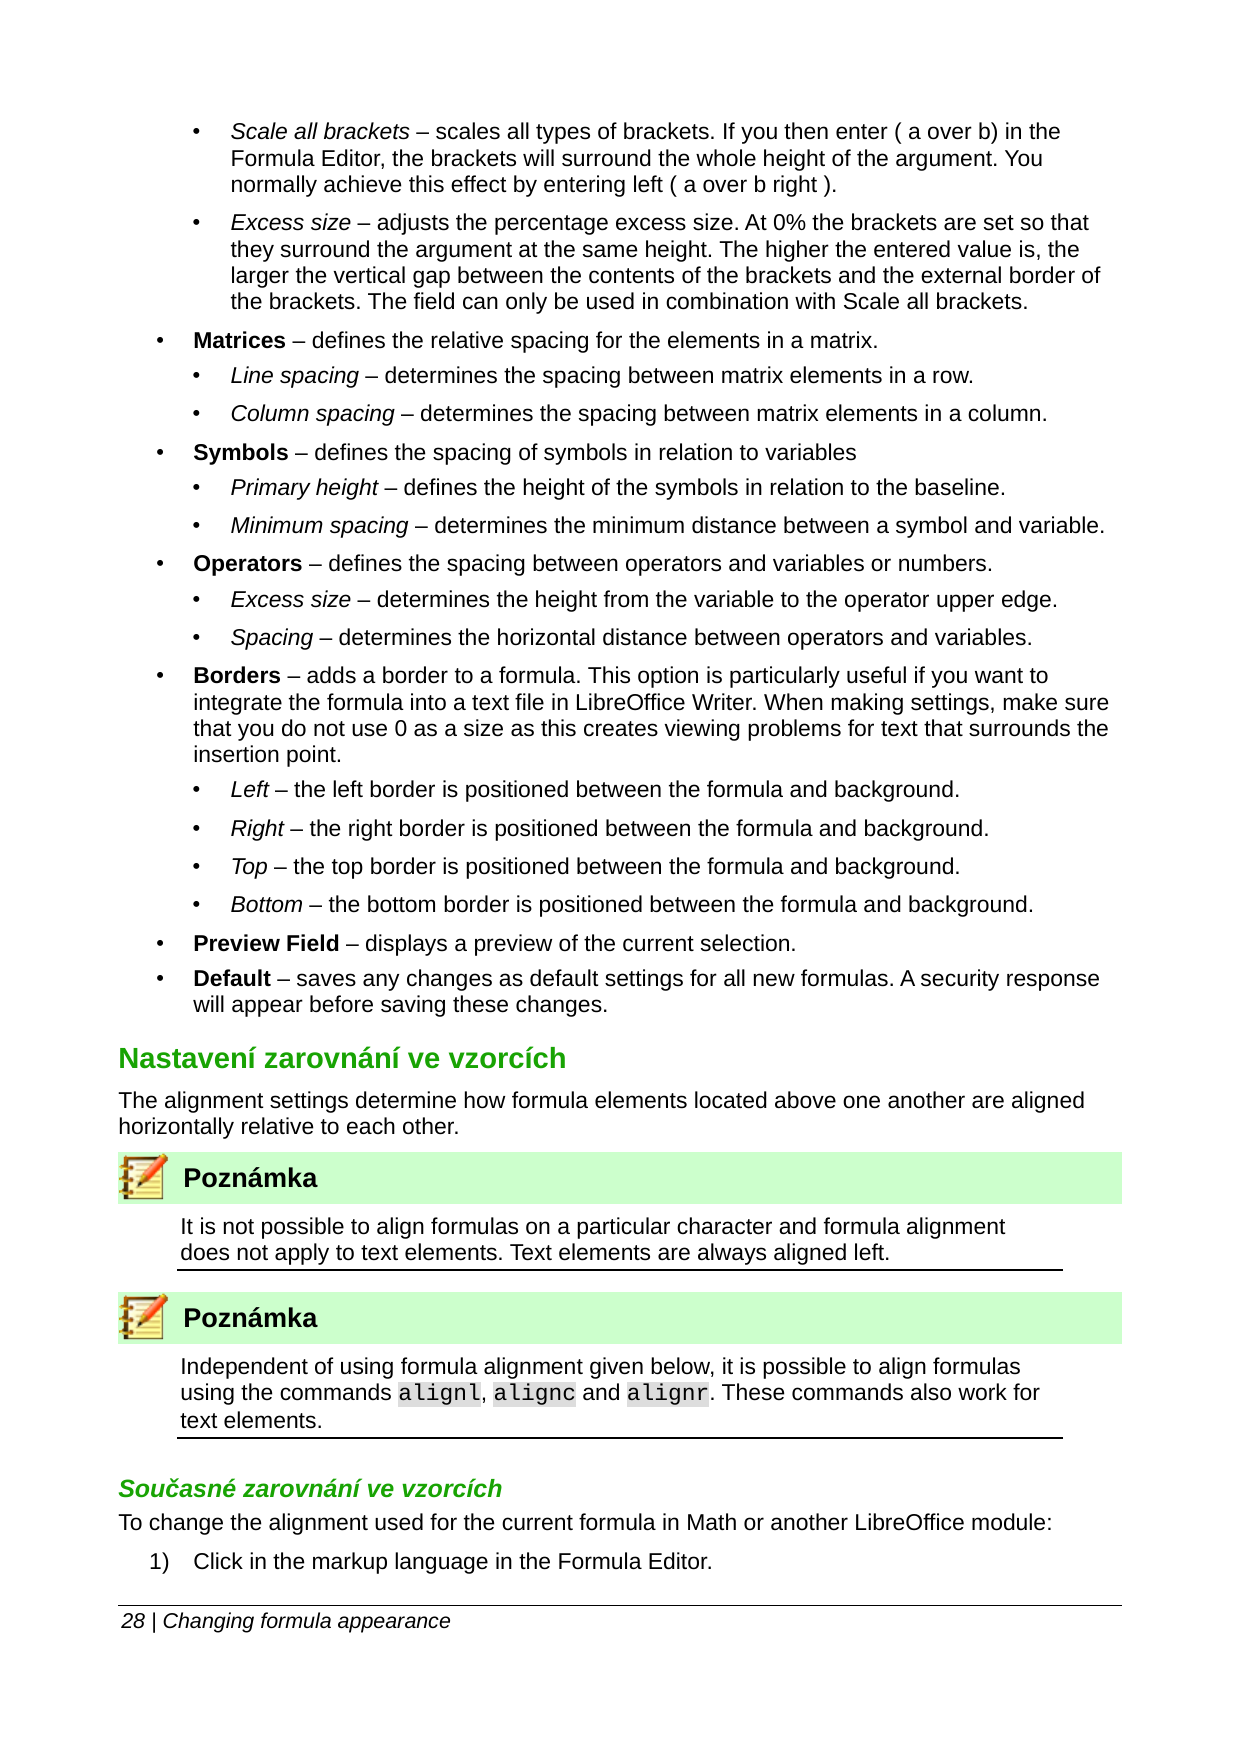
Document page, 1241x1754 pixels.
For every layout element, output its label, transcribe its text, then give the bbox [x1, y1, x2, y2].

list Excess size – determines the height from the variable to the operator upper edge. [192, 586, 1122, 612]
list Preview Field – displays a preview of the current selection. [156, 930, 1122, 956]
list Matrices – defines the relative spacing for the elements in a matrix. [156, 327, 1122, 353]
picture [119, 1292, 170, 1343]
text To change the alignment used for the current formula in Math or another LibreOffice module: [118, 1509, 1122, 1535]
list Operators – defines the spacing between operators and variables or numbers. [156, 550, 1122, 577]
subtitle Nastavení zarovnání ve vzorcích [118, 1041, 1122, 1075]
list Column spacing – determines the spacing between matrix elements in a column. [192, 400, 1122, 426]
list Default – saves any changes as default settings for all new formulas. A security response will appear before saving these changes. [156, 965, 1122, 1018]
list Top – the top border is positioned between the formula and background. [192, 853, 1122, 879]
text The alignment settings determine how formula elements located above one another are aligned horizontally relative to each other. [118, 1087, 1122, 1139]
list Line spacing – determines the spacing between matrix elements in a row. [192, 362, 1122, 388]
text It is not possible to align formulas on a particular character and formula alignment does not apply to text elements. Text elements are always aligned left. [177, 1210, 1063, 1269]
list Left – the left border is positioned between the formula and background. [192, 776, 1122, 803]
list Excess size – adjusts the percentage excess size. At 0% the brackets are set so that they surround the argument at the same height. The higher the entered value is, the larger the vertical gap between the contents of the brackets and the external border of the brackets. The field can only be used in combination with Scale all brackets. [192, 209, 1122, 314]
picture [119, 1152, 170, 1203]
list Primary height – defines the height of the symbols in relation to the baseline. [192, 474, 1122, 500]
subtitle Současné zarovnání ve vzorcích [118, 1474, 1122, 1503]
list Bottom – the bottom border is positioned between the formula and background. [192, 891, 1122, 918]
subtitle Poznámka [118, 1152, 1122, 1204]
subtitle Poznámka [118, 1292, 1122, 1344]
list Spacing – determines the horizontal distance between operators and variables. [192, 624, 1122, 650]
text Independent of using formula alignment given below, it is possible to align formulas using the commands alignl, alignc and alignr. These commands also work for text elements. [177, 1350, 1063, 1437]
list Borders – adds a border to a formula. This option is particularly useful if you want to integrate the formula into a text file in LibreOffice Writer. When making settings, make sure that you do not use 0 as a size as this creates viewing problems for text that surrounds the insertion point. [156, 662, 1122, 768]
list Symbols – defines the spacing of symbols in relation to variables [156, 438, 1122, 465]
list Right – the right border is positioned between the formula and background. [192, 815, 1122, 841]
list Click in the markup language in the Formula Editor. [169, 1548, 1122, 1574]
list Minimum spacing – determines the minimum distance between a symbol and variable. [192, 512, 1122, 538]
list Scale all brackets – scales all types of brackets. If you then enter ( a over b) in the Formula Editor, the brackets will surround the whole height of the argument. You normally achieve this effect by entering left ( a over b right ). [192, 118, 1122, 197]
